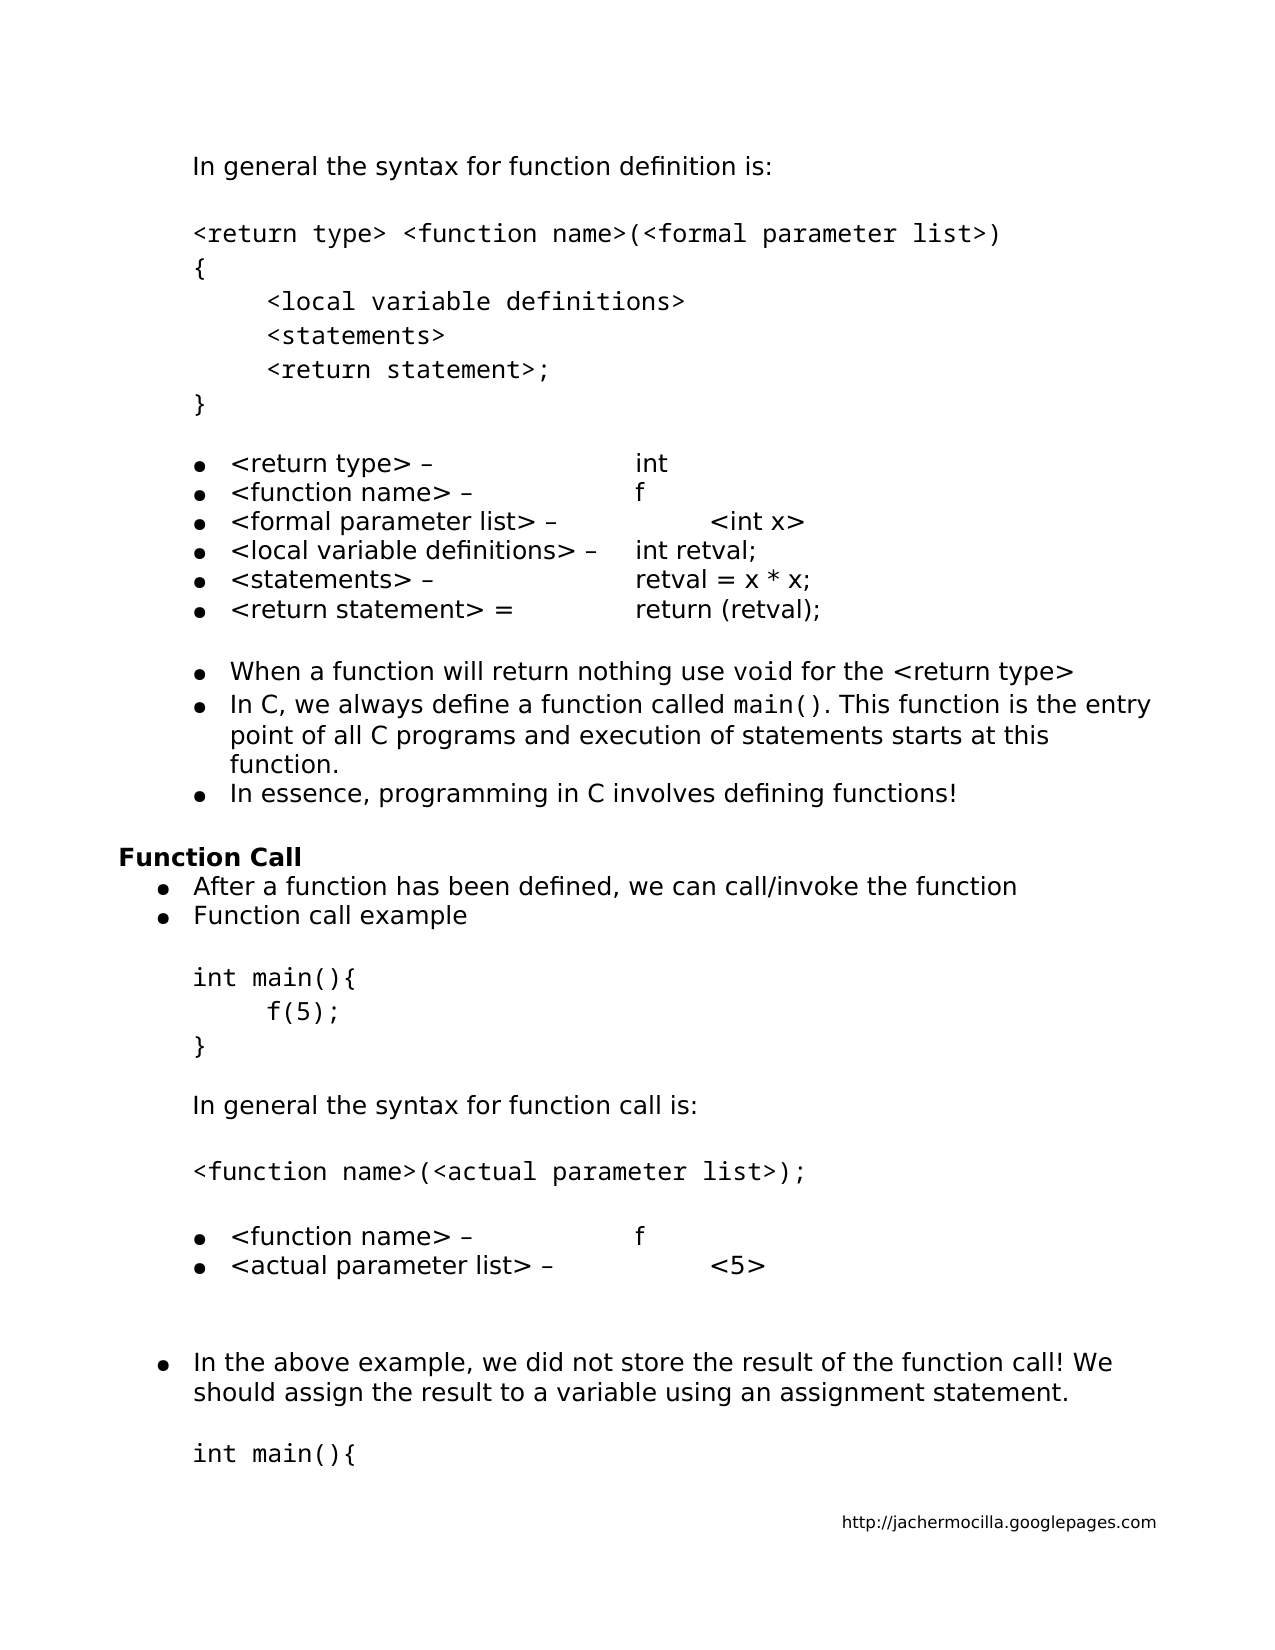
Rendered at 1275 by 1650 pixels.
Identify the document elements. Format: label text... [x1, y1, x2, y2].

text } [118, 1028, 1157, 1062]
list <return type> – int [192, 449, 1157, 478]
list In the above example, we did not store the result of the function call! We should assign the result to a variable using an assignment statement. [156, 1349, 1157, 1407]
text In general the syntax for function call is: [118, 1091, 1157, 1120]
text Function Call [118, 843, 1157, 872]
text <statements> [118, 318, 1157, 352]
list <function name> – f [192, 1222, 1157, 1251]
text <return type> <function name>(<formal parameter list>) [118, 215, 1157, 249]
list <actual parameter list> – <5> [192, 1251, 1157, 1281]
list <formal parameter list> – <int x> [192, 507, 1157, 536]
text int main(){ [118, 959, 1157, 993]
list In C, we always define a function called main(). This function is the entry point of all C programs and execution of statements starts at this function. [192, 687, 1157, 779]
list After a function has been defined, we can call/invoke the function [156, 872, 1157, 901]
text { [118, 249, 1157, 283]
list <statements> – retval = x * x; [192, 566, 1157, 595]
text In general the syntax for function definition is: [118, 152, 1157, 181]
list <return statement> = return (retval); [192, 595, 1157, 624]
list In essence, programming in C involves defining functions! [192, 779, 1157, 809]
text int main(){ [118, 1436, 1157, 1470]
text } [118, 386, 1157, 420]
text <function name>(<actual parameter list>); [118, 1154, 1157, 1188]
list <function name> – f [192, 478, 1157, 507]
list When a function will return nothing use void for the <return type> [192, 653, 1157, 687]
text f(5); [118, 993, 1157, 1028]
list Function call example [156, 901, 1157, 930]
list <local variable definitions> – int retval; [192, 536, 1157, 566]
text <return statement>; [118, 352, 1157, 386]
text <local variable definitions> [118, 283, 1157, 318]
